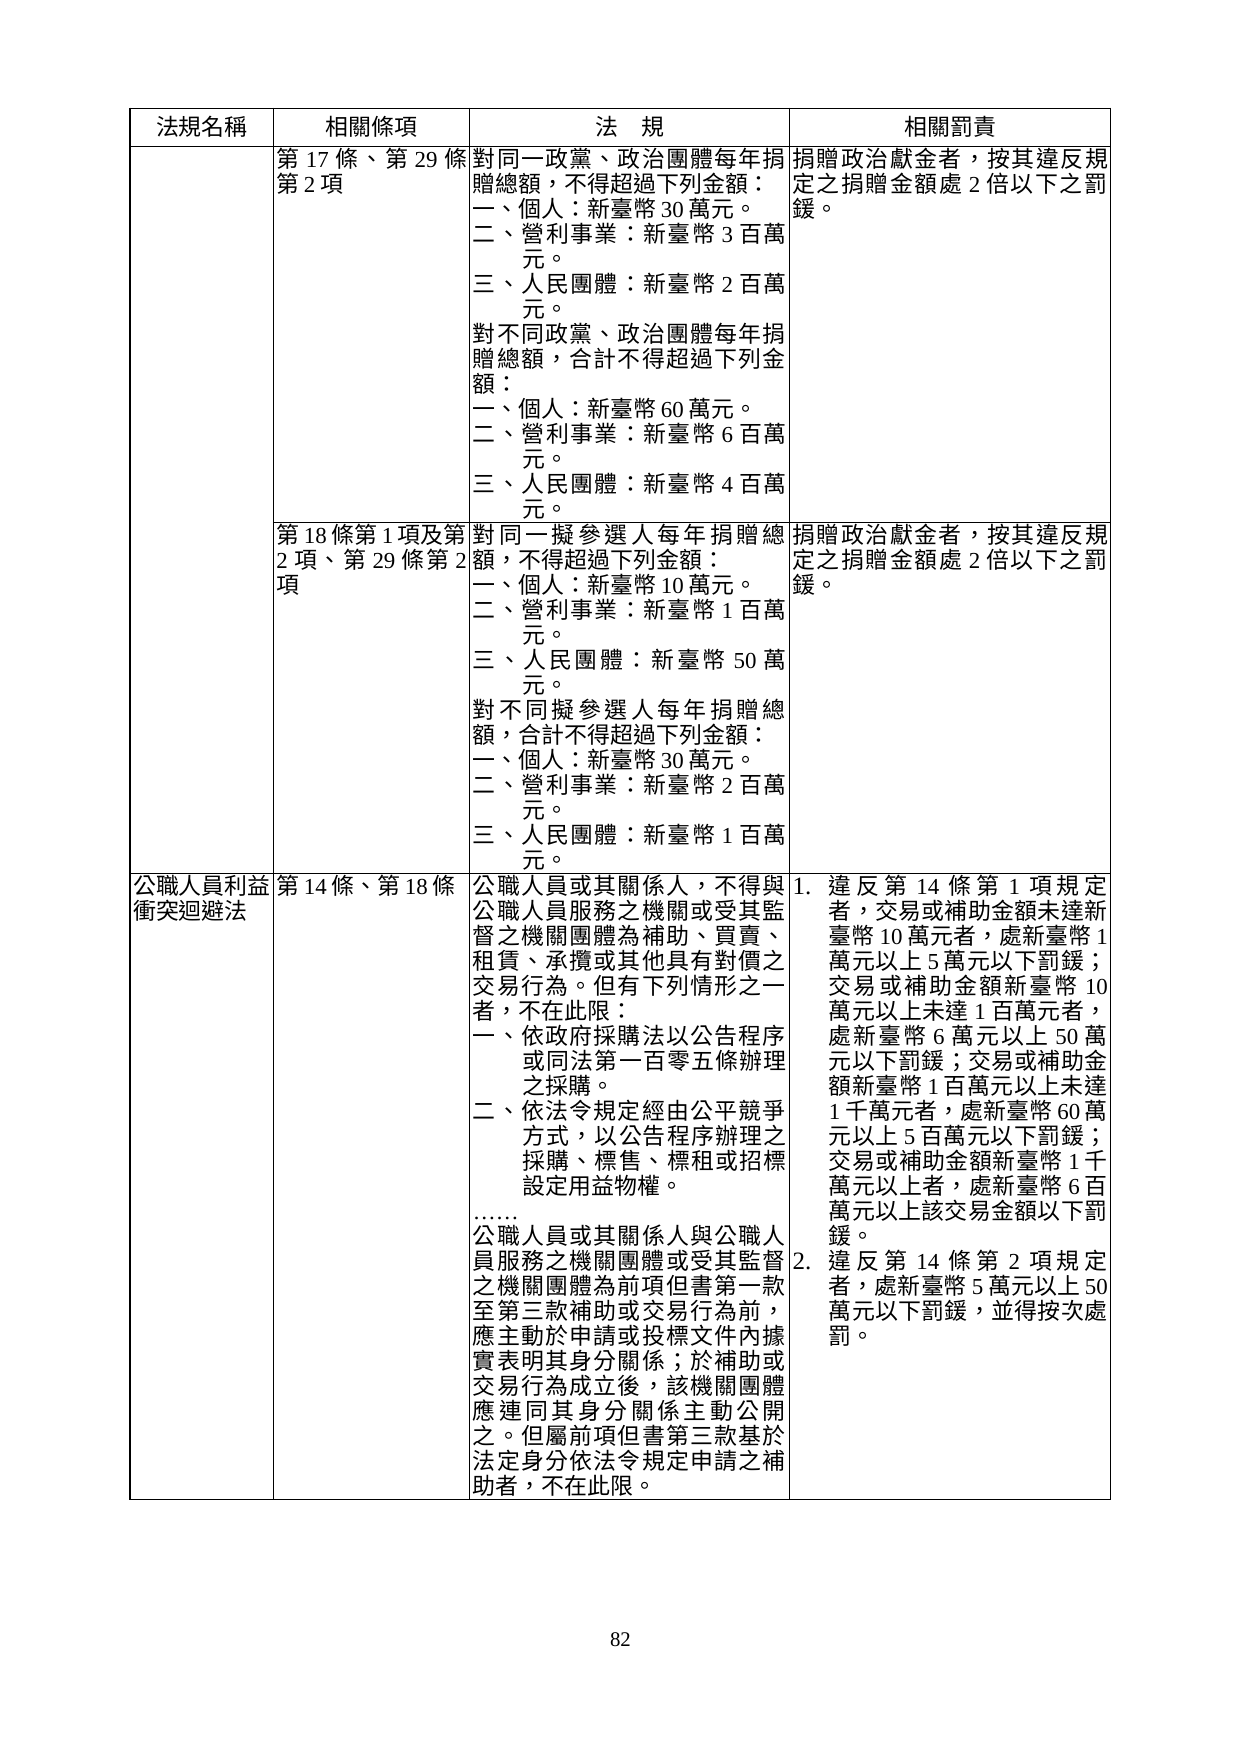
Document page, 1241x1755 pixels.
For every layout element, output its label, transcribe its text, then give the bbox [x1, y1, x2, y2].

table_cell 違反第14條第1項規定者，交易或補助金額未達新臺幣10萬元者，處新臺幣1萬元以上5萬元以下罰鍰；交易或補助金額新臺幣10萬元以上未達1百萬元者，處新臺幣6萬元以上50萬元以下罰鍰；交易或補助金額新臺幣1百萬元以上未達1千萬元者，處新臺幣60萬元以上5百萬元以下罰鍰；交易或補助金額新臺幣1千萬元以上者，處新臺幣6百萬元以上該交易金額以下罰鍰。 違反第14條第2項規定者，處新臺幣5萬元以上50萬元以下罰鍰，並得按次處罰。 [790, 874, 1110, 1499]
table_header 相關罰責 [790, 109, 1110, 146]
table_cell 對同一擬參選人每年捐贈總額，不得超過下列金額： 一、個人：新臺幣10萬元。 二、營利事業：新臺幣1百萬元。 三、人民團體：新臺幣50萬元。 對不同擬參選人每年捐贈總額，合計不得超過下列金額： 一、個人：新臺幣30萬元。 二、營利事業：新臺幣2百萬元。 三、人民團體：新臺幣1百萬元。 [470, 523, 789, 873]
table_header 相關條項 [274, 109, 469, 146]
table_header 法規名稱 [131, 109, 273, 146]
table_cell [131, 147, 273, 873]
table_cell 第14條、第18條 [274, 874, 469, 1499]
table_cell 第17條、第29條第2項 [274, 147, 469, 522]
table_cell 公職人員或其關係人，不得與公職人員服務之機關或受其監督之機關團體為補助、買賣、租賃、承攬或其他具有對價之交易行為。但有下列情形之一者，不在此限： 一、依政府採購法以公告程序或同法第一百零五條辦理之採購。 二、依法令規定經由公平競爭方式，以公告程序辦理之採購、標售、標租或招標設定用益物權。 …… 公職人員或其關係人與公職人員服務之機關團體或受其監督之機關團體為前項但書第一款至第三款補助或交易行為前，應主動於申請或投標文件內據實表明其身分關係；於補助或交易行為成立後，該機關團體應連同其身分關係主動公開之。但屬前項但書第三款基於法定身分依法令規定申請之補助者，不在此限。 [470, 874, 789, 1499]
table_cell 第18條第1項及第2項、第29條第2項 [274, 523, 469, 873]
table_cell 捐贈政治獻金者，按其違反規定之捐贈金額處2倍以下之罰鍰。 [790, 147, 1110, 522]
table_cell 公職人員利益衝突迴避法 [131, 874, 273, 1499]
table_cell 捐贈政治獻金者，按其違反規定之捐贈金額處2倍以下之罰鍰。 [790, 523, 1110, 873]
table_header 法 規 [470, 109, 789, 146]
table_cell 對同一政黨、政治團體每年捐贈總額，不得超過下列金額： 一、個人：新臺幣30萬元。 二、營利事業：新臺幣3百萬元。 三、人民團體：新臺幣2百萬元。 對不同政黨、政治團體每年捐贈總額，合計不得超過下列金額： 一、個人：新臺幣60萬元。 二、營利事業：新臺幣6百萬元。 三、人民團體：新臺幣4百萬元。 [470, 147, 789, 522]
